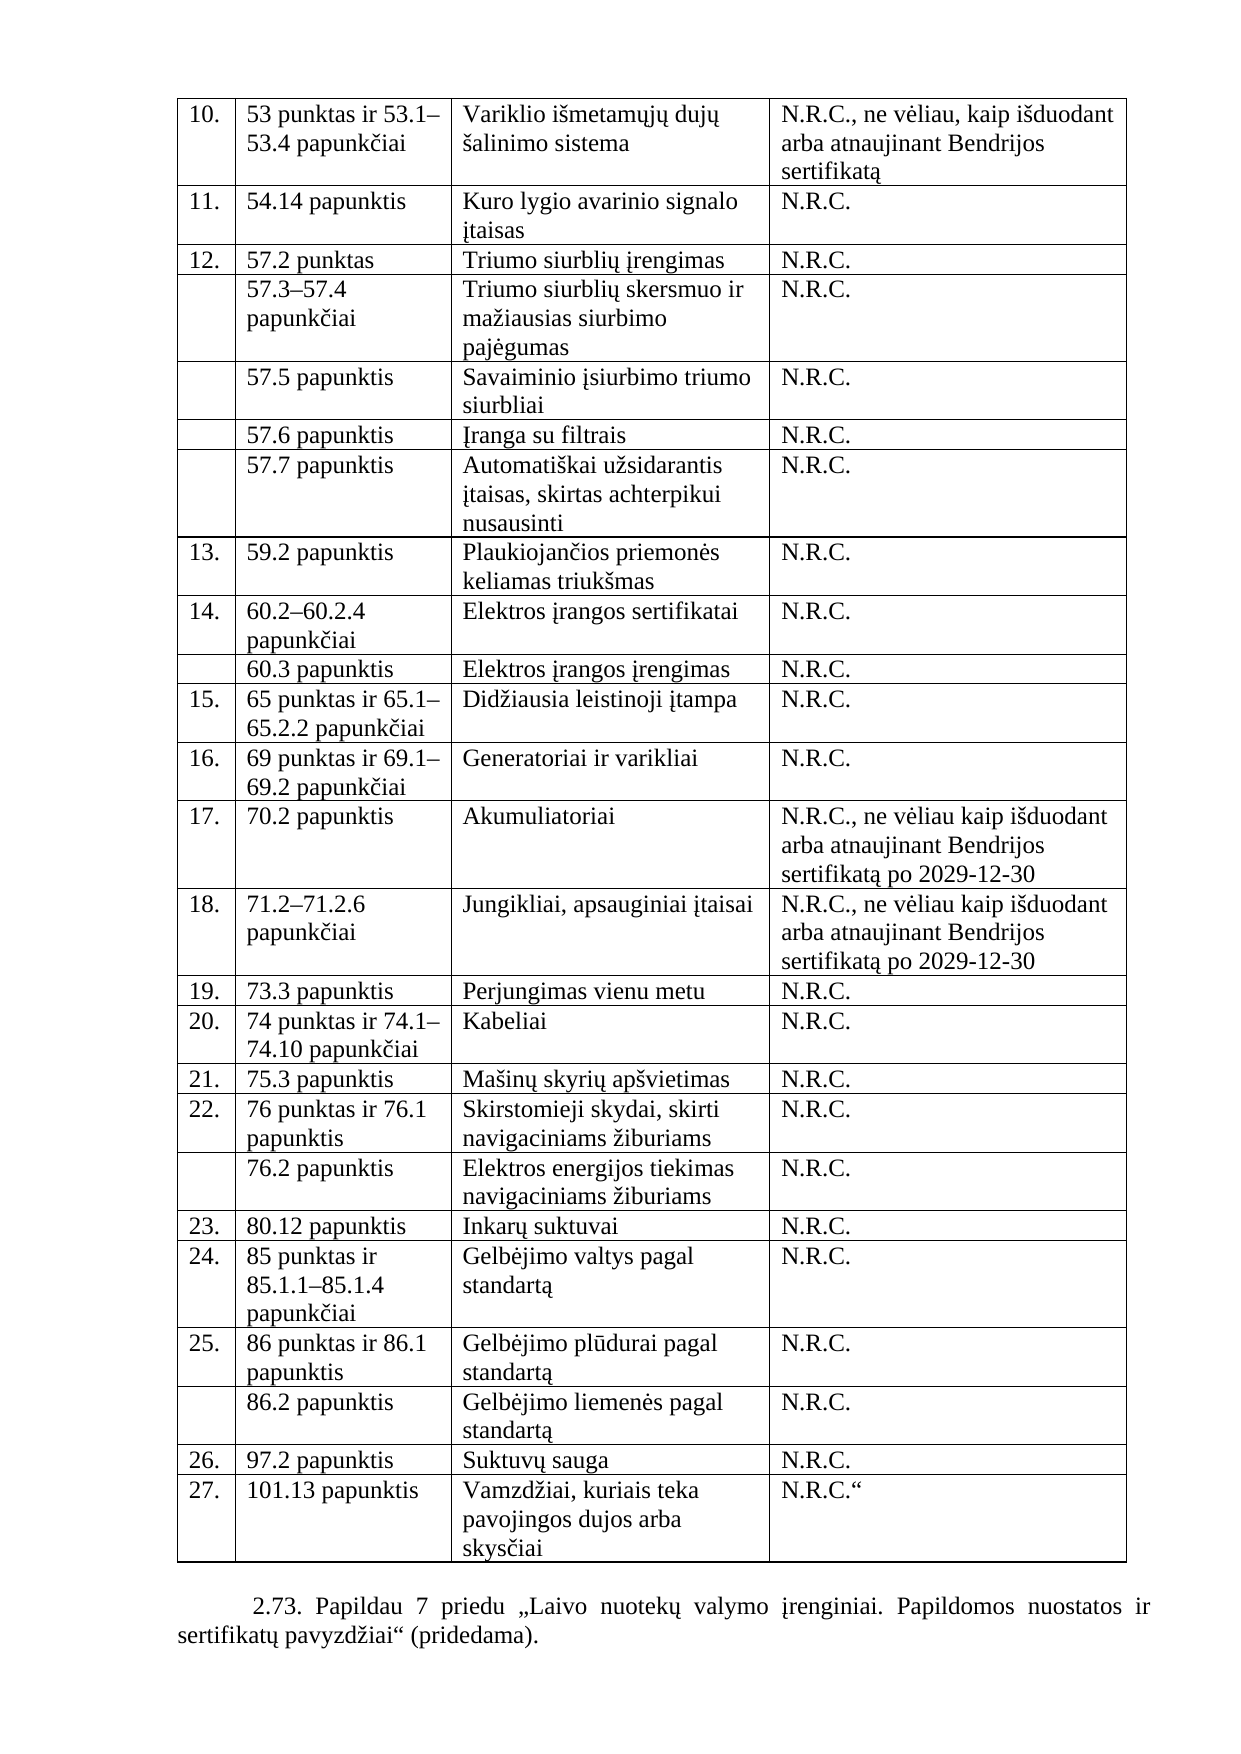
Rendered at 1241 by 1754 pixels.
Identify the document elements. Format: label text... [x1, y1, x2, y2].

table_cell Gelbėjimo valtys pagal standartą [452, 1241, 769, 1327]
table_cell N.R.C. [770, 362, 1126, 419]
table_cell 10. [178, 99, 235, 185]
table_cell 20. [178, 1006, 235, 1063]
table_cell N.R.C.“ [770, 1475, 1126, 1561]
table_cell 57.7 papunktis [236, 450, 451, 536]
table_cell Inkarų suktuvai [452, 1211, 769, 1240]
table_cell Jungikliai, apsauginiai įtaisai [452, 889, 769, 975]
table_cell 21. [178, 1064, 235, 1093]
table_cell 71.2–71.2.6 papunkčiai [236, 889, 451, 975]
table_cell Perjungimas vienu metu [452, 976, 769, 1005]
table_cell N.R.C. [770, 450, 1126, 536]
table_cell 101.13 papunktis [236, 1475, 451, 1561]
table_cell N.R.C. [770, 1241, 1126, 1327]
table_cell 19. [178, 976, 235, 1005]
table_cell 69 punktas ir 69.1–69.2 papunkčiai [236, 743, 451, 800]
table_cell 11. [178, 186, 235, 244]
table_cell N.R.C., ne vėliau kaip išduodant arba atnaujinant Bendrijos sertifikatą po 2029-12-30 [770, 889, 1126, 975]
table_cell N.R.C. [770, 684, 1126, 742]
table_cell 80.12 papunktis [236, 1211, 451, 1240]
table_cell 16. [178, 743, 235, 800]
table_cell 13. [178, 538, 235, 595]
table_cell N.R.C. [770, 1006, 1126, 1063]
table_cell 57.6 papunktis [236, 420, 451, 449]
table_cell 74 punktas ir 74.1–74.10 papunkčiai [236, 1006, 451, 1063]
table_cell Generatoriai ir varikliai [452, 743, 769, 800]
table_cell N.R.C. [770, 976, 1126, 1005]
table_cell N.R.C., ne vėliau kaip išduodant arba atnaujinant Bendrijos sertifikatą po 2029-12-30 [770, 801, 1126, 888]
table_cell N.R.C. [770, 275, 1126, 361]
table_cell Didžiausia leistinoji įtampa [452, 684, 769, 742]
table_cell Kabeliai [452, 1006, 769, 1063]
table_cell Gelbėjimo plūdurai pagal standartą [452, 1328, 769, 1386]
text 2.73. Papildau 7 priedu „Laivo nuotekų valymo įrenginiai. Papildomos nuostatos ir sertifikatų pavyzdžiai“ (pridedama). [177, 1591, 1152, 1649]
table_cell 18. [178, 889, 235, 975]
table_cell [178, 655, 235, 683]
table_cell 76 punktas ir 76.1 papunktis [236, 1094, 451, 1152]
table_cell Savaiminio įsiurbimo triumo siurbliai [452, 362, 769, 419]
table_cell Elektros energijos tiekimas navigaciniams žiburiams [452, 1153, 769, 1210]
table_cell [178, 275, 235, 361]
table_cell 57.5 papunktis [236, 362, 451, 419]
table_cell 75.3 papunktis [236, 1064, 451, 1093]
table_cell N.R.C. [770, 245, 1126, 273]
table_cell 26. [178, 1445, 235, 1474]
table_cell Suktuvų sauga [452, 1445, 769, 1474]
table_cell Triumo siurblių skersmuo ir mažiausias siurbimo pajėgumas [452, 275, 769, 361]
table_cell 27. [178, 1475, 235, 1561]
table_cell [178, 450, 235, 536]
table_cell Mašinų skyrių apšvietimas [452, 1064, 769, 1093]
table_cell 65 punktas ir 65.1–65.2.2 papunkčiai [236, 684, 451, 742]
table_cell N.R.C. [770, 655, 1126, 683]
table_cell N.R.C. [770, 1153, 1126, 1210]
table_cell N.R.C. [770, 420, 1126, 449]
table_cell Kuro lygio avarinio signalo įtaisas [452, 186, 769, 244]
table_cell 22. [178, 1094, 235, 1152]
table_cell 97.2 papunktis [236, 1445, 451, 1474]
table_cell 70.2 papunktis [236, 801, 451, 888]
table_cell 12. [178, 245, 235, 273]
table_cell 86 punktas ir 86.1 papunktis [236, 1328, 451, 1386]
table_cell Gelbėjimo liemenės pagal standartą [452, 1387, 769, 1444]
table_cell N.R.C. [770, 1328, 1126, 1386]
table_cell [178, 362, 235, 419]
table_cell N.R.C. [770, 186, 1126, 244]
table_cell [178, 1153, 235, 1210]
table_cell N.R.C. [770, 538, 1126, 595]
table_cell Įranga su filtrais [452, 420, 769, 449]
table_cell [178, 1387, 235, 1444]
table_cell N.R.C. [770, 1445, 1126, 1474]
table_cell Skirstomieji skydai, skirti navigaciniams žiburiams [452, 1094, 769, 1152]
table_cell Elektros įrangos sertifikatai [452, 596, 769, 653]
table_cell 54.14 papunktis [236, 186, 451, 244]
table_cell Akumuliatoriai [452, 801, 769, 888]
table_cell 57.2 punktas [236, 245, 451, 273]
table_cell 53 punktas ir 53.1–53.4 papunkčiai [236, 99, 451, 185]
table_cell N.R.C. [770, 1094, 1126, 1152]
table_cell N.R.C. [770, 596, 1126, 653]
table_cell 24. [178, 1241, 235, 1327]
table_cell N.R.C., ne vėliau, kaip išduodant arba atnaujinant Bendrijos sertifikatą [770, 99, 1126, 185]
table_cell 57.3–57.4 papunkčiai [236, 275, 451, 361]
table_cell [178, 420, 235, 449]
table_cell 86.2 papunktis [236, 1387, 451, 1444]
table_cell 60.3 papunktis [236, 655, 451, 683]
table_cell Automatiškai užsidarantis įtaisas, skirtas achterpikui nusausinti [452, 450, 769, 536]
table_cell 23. [178, 1211, 235, 1240]
table_cell 85 punktas ir 85.1.1–85.1.4 papunkčiai [236, 1241, 451, 1327]
table_cell 17. [178, 801, 235, 888]
table_cell 25. [178, 1328, 235, 1386]
table_cell 76.2 papunktis [236, 1153, 451, 1210]
table_cell 60.2–60.2.4 papunkčiai [236, 596, 451, 653]
table_cell Vamzdžiai, kuriais teka pavojingos dujos arba skysčiai [452, 1475, 769, 1561]
table_cell Variklio išmetamųjų dujų šalinimo sistema [452, 99, 769, 185]
table_cell N.R.C. [770, 743, 1126, 800]
table_cell 15. [178, 684, 235, 742]
table_cell Triumo siurblių įrengimas [452, 245, 769, 273]
table_cell 73.3 papunktis [236, 976, 451, 1005]
table_cell 14. [178, 596, 235, 653]
table_cell Plaukiojančios priemonės keliamas triukšmas [452, 538, 769, 595]
table_cell N.R.C. [770, 1064, 1126, 1093]
table_cell N.R.C. [770, 1387, 1126, 1444]
table_cell Elektros įrangos įrengimas [452, 655, 769, 683]
table_cell N.R.C. [770, 1211, 1126, 1240]
table_cell 59.2 papunktis [236, 538, 451, 595]
